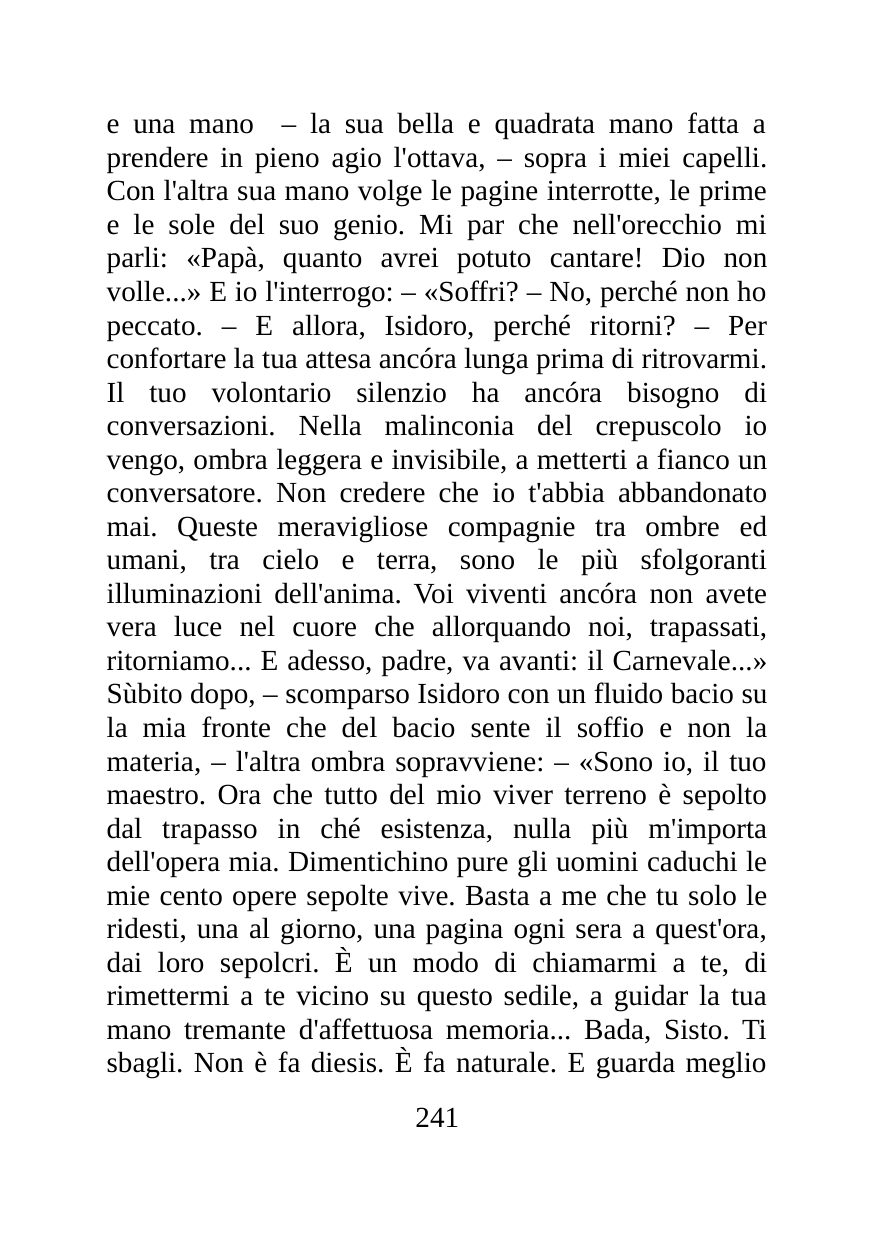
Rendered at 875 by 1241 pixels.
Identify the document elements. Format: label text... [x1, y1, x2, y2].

text e una mano – la sua bella e quadrata mano fatta a prendere in pieno agio l'ottava, – sopra i miei capelli. Con l'altra sua mano volge le pagine interrotte, le prime e le sole del suo genio. Mi par che nell'orecchio mi parli: «Papà, quanto avrei potuto cantare! Dio non volle...» E io l'interrogo: – «Soffri? – No, perché non ho peccato. – E allora, Isidoro, perché ritorni? – Per confortare la tua attesa ancóra lunga prima di ritrovarmi. Il tuo volontario silenzio ha ancóra bisogno di conversazioni. Nella malinconia del crepuscolo io vengo, ombra leggera e invisibile, a metterti a fianco un conversatore. Non credere che io t'abbia abbandonato mai. Queste meravigliose compagnie tra ombre ed umani, tra cielo e terra, sono le più sfolgoranti illuminazioni dell'anima. Voi viventi ancóra non avete vera luce nel cuore che allorquando noi, trapassati, ritorniamo... E adesso, padre, va avanti: il Carnevale...» Sùbito dopo, – scomparso Isidoro con un fluido bacio su la mia fronte che del bacio sente il soffio e non la materia, – l'altra ombra sopravviene: – «Sono io, il tuo maestro. Ora che tutto del mio viver terreno è sepolto dal trapasso in ché esistenza, nulla più m'importa dell'opera mia. Dimentichino pure gli uomini caduchi le mie cento opere sepolte vive. Basta a me che tu solo le ridesti, una al giorno, una pagina ogni sera a quest'ora, dai loro sepolcri. È un modo di chiamarmi a te, di rimettermi a te vicino su questo sedile, a guidar la tua mano tremante d'affettuosa memoria... Bada, Sisto. Ti sbagli. Non è fa diesis. È fa naturale. E guarda meglio [106, 106, 768, 1079]
